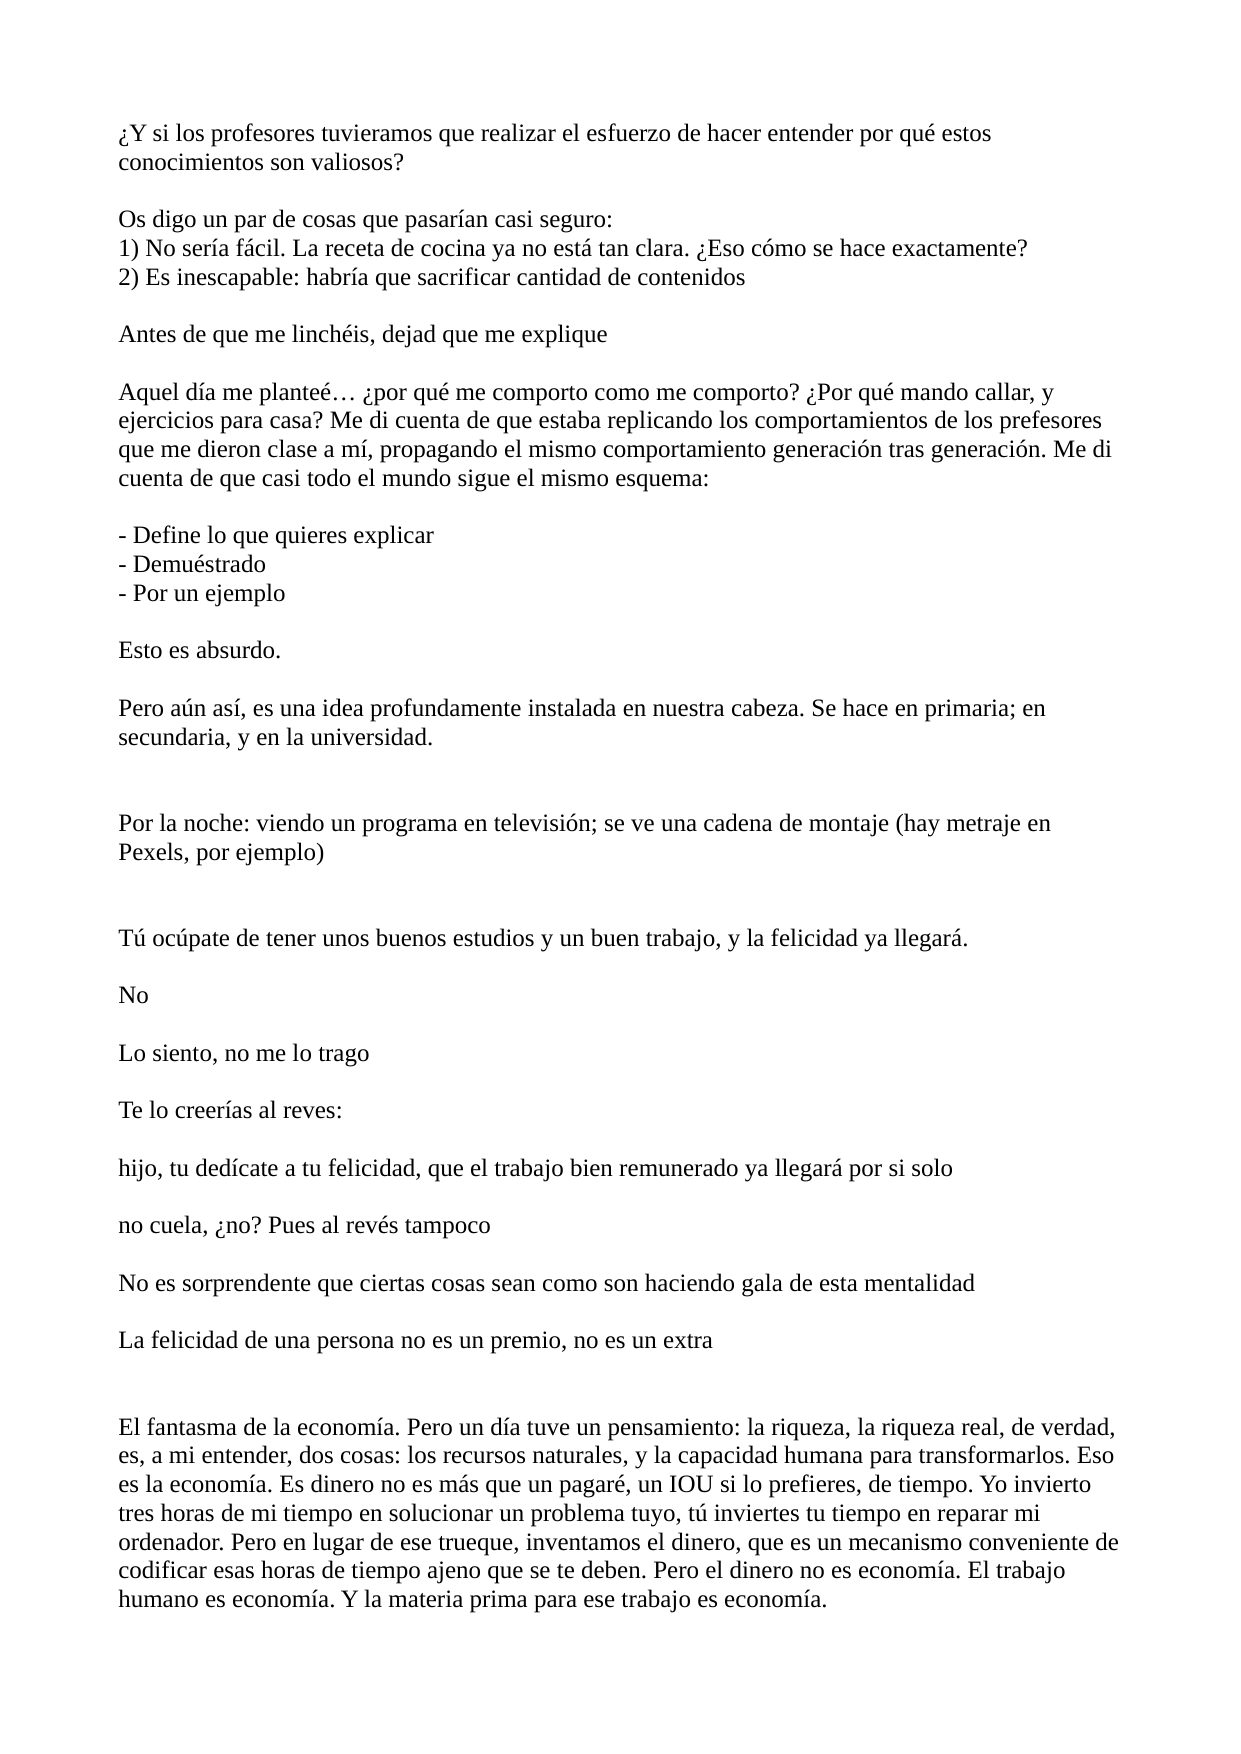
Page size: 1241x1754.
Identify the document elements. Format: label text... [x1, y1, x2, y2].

text Esto es absurdo. [118, 636, 1122, 664]
text La felicidad de una persona no es un premio, no es un extra [118, 1326, 1122, 1354]
text Tú ocúpate de tener unos buenos estudios y un buen trabajo, y la felicidad ya llegará. [118, 923, 1122, 952]
text Te lo creerías al reves: [118, 1096, 1122, 1124]
text No es sorprendente que ciertas cosas sean como son haciendo gala de esta mentalidad [118, 1268, 1122, 1297]
text - Define lo que quieres explicar [118, 521, 1122, 549]
text Por la noche: viendo un programa en televisión; se ve una cadena de montaje (hay metraje en Pexels, por ejemplo) [118, 808, 1122, 866]
text - Por un ejemplo [118, 578, 1122, 607]
text Aquel día me planteé… ¿por qué me comporto como me comporto? ¿Por qué mando callar, y ejercicios para casa? Me di cuenta de que estaba replicando los comportamientos de los prefesores que me dieron clase a mí, propagando el mismo comportamiento generación tras generación. Me di cuenta de que casi todo el mundo sigue el mismo esquema: [118, 377, 1122, 492]
text Antes de que me linchéis, dejad que me explique [118, 319, 1122, 348]
text Pero aún así, es una idea profundamente instalada en nuestra cabeza. Se hace en primaria; en secundaria, y en la universidad. [118, 693, 1122, 751]
text 2) Es inescapable: habría que sacrificar cantidad de contenidos [118, 262, 1122, 291]
text ¿Y si los profesores tuvieramos que realizar el esfuerzo de hacer entender por qué estos conocimientos son valiosos? [118, 118, 1122, 176]
text hijo, tu dedícate a tu felicidad, que el trabajo bien remunerado ya llegará por si solo [118, 1153, 1122, 1182]
text No [118, 981, 1122, 1009]
text no cuela, ¿no? Pues al revés tampoco [118, 1211, 1122, 1239]
text Os digo un par de cosas que pasarían casi seguro: [118, 204, 1122, 233]
text El fantasma de la economía. Pero un día tuve un pensamiento: la riqueza, la riqueza real, de verdad, es, a mi entender, dos cosas: los recursos naturales, y la capacidad humana para transformarlos. Eso es la economía. Es dinero no es más que un pagaré, un IOU si lo prefieres, de tiempo. Yo invierto tres horas de mi tiempo en solucionar un problema tuyo, tú inviertes tu tiempo en reparar mi ordenador. Pero en lugar de ese trueque, inventamos el dinero, que es un mecanismo conveniente de codificar esas horas de tiempo ajeno que se te deben. Pero el dinero no es economía. El trabajo humano es economía. Y la materia prima para ese trabajo es economía. [118, 1412, 1122, 1613]
text Lo siento, no me lo trago [118, 1038, 1122, 1067]
text - Demuéstrado [118, 549, 1122, 578]
text 1) No sería fácil. La receta de cocina ya no está tan clara. ¿Eso cómo se hace exactamente? [118, 233, 1122, 262]
